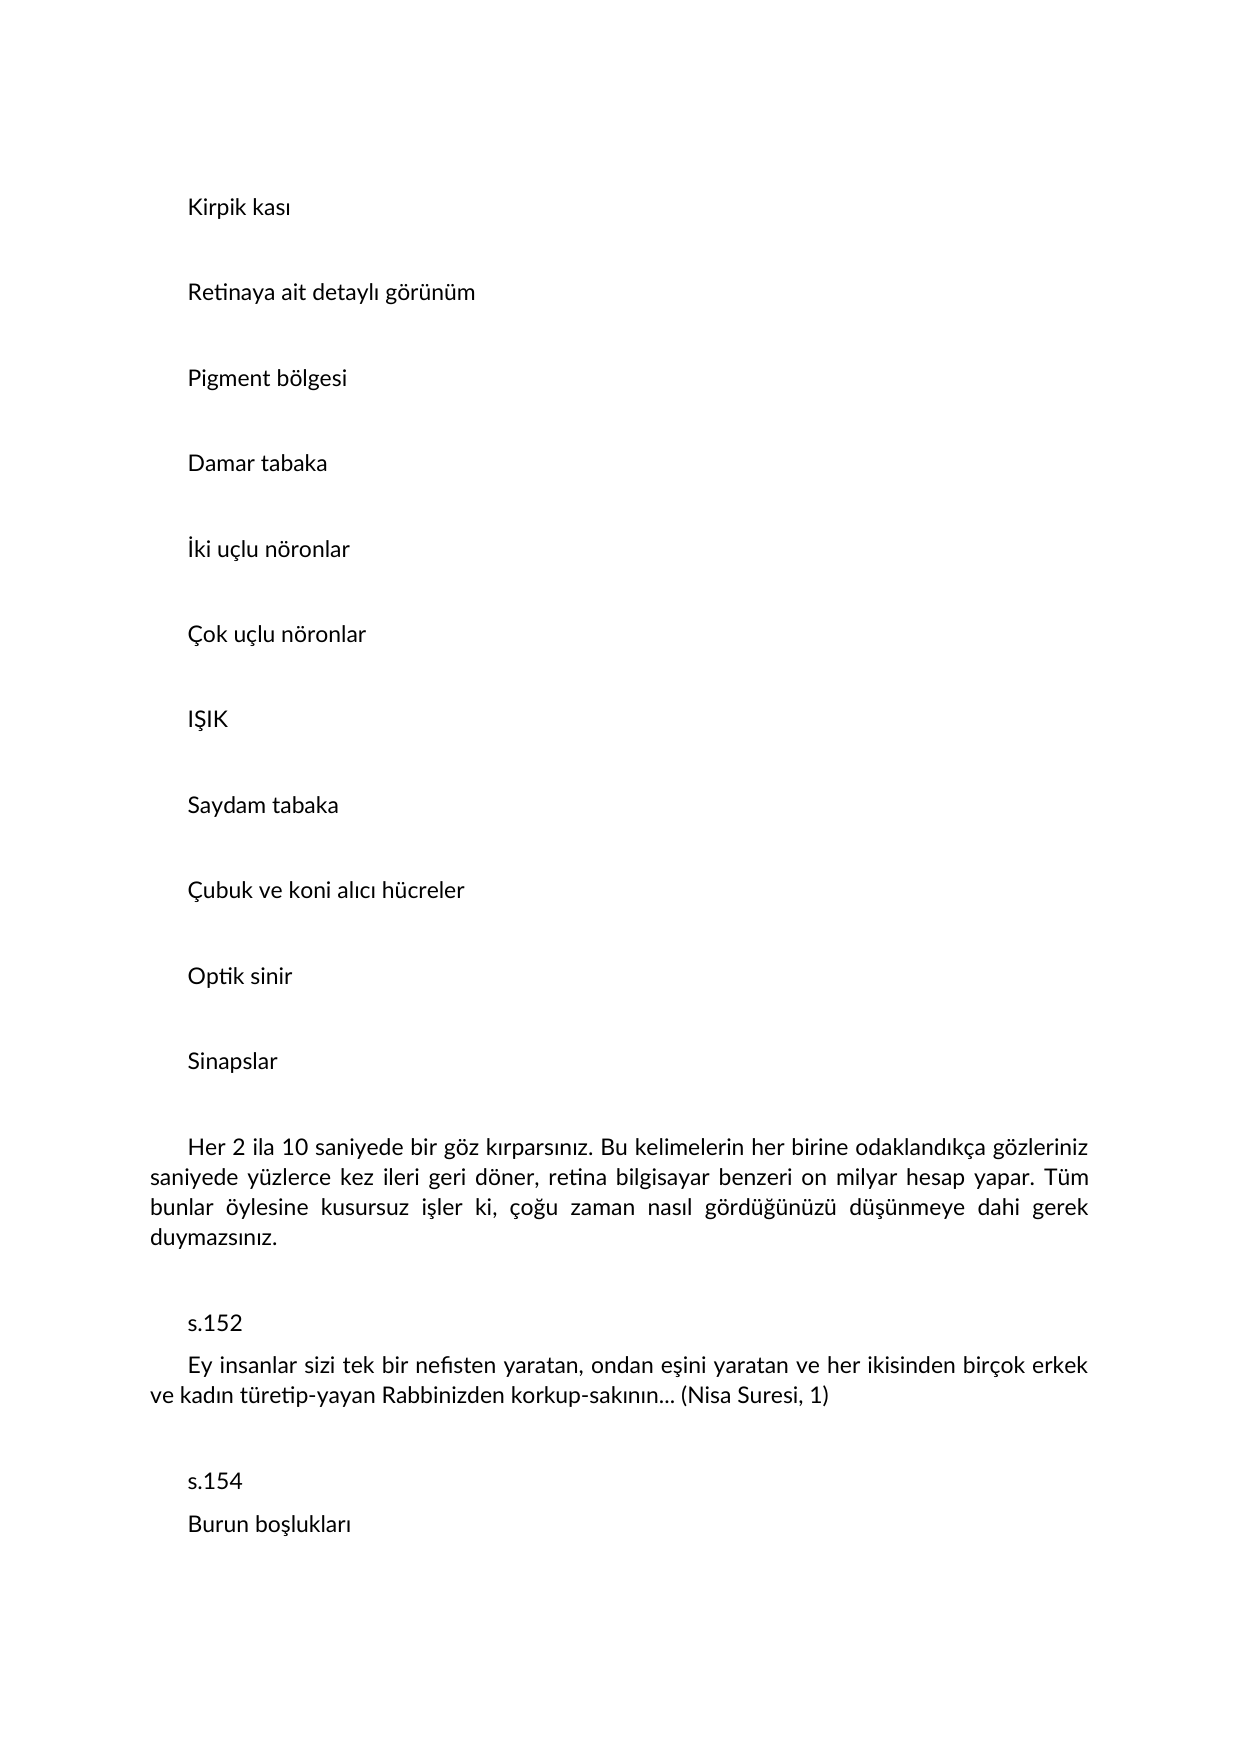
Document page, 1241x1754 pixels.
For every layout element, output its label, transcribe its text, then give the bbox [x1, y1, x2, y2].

text IŞIK [150, 705, 1090, 733]
text Çubuk ve koni alıcı hücreler [150, 876, 1090, 903]
text Her 2 ila 10 saniyede bir göz kırparsınız. Bu kelimelerin her birine odaklandıkça gözleriniz saniyede yüzlerce kez ileri geri döner, retina bilgisayar benzeri on milyar hesap yapar. Tüm bunlar öylesine kusursuz işler ki, çoğu zaman nasıl gördüğünüzü düşünmeye dahi gerek duymazsınız. [150, 1132, 1090, 1250]
text Pigment bölgesi [150, 363, 1090, 391]
text s.152 [150, 1308, 1090, 1336]
text Çok uçlu nöronlar [150, 620, 1090, 647]
text Ey insanlar sizi tek bir nefisten yaratan, ondan eşini yaratan ve her ikisinden birçok erkek ve kadın türetip-yayan Rabbinizden korkup-sakının... (Nisa Suresi, 1) [150, 1351, 1090, 1409]
text Retinaya ait detaylı görünüm [150, 278, 1090, 306]
text Optik sinir [150, 961, 1090, 989]
text Sinapslar [150, 1047, 1090, 1074]
text Kirpik kası [150, 193, 1090, 220]
text Saydam tabaka [150, 791, 1090, 818]
text İki uçlu nöronlar [150, 534, 1090, 562]
text s.154 [150, 1467, 1090, 1494]
text Burun boşlukları [150, 1509, 1090, 1537]
text Damar tabaka [150, 449, 1090, 476]
